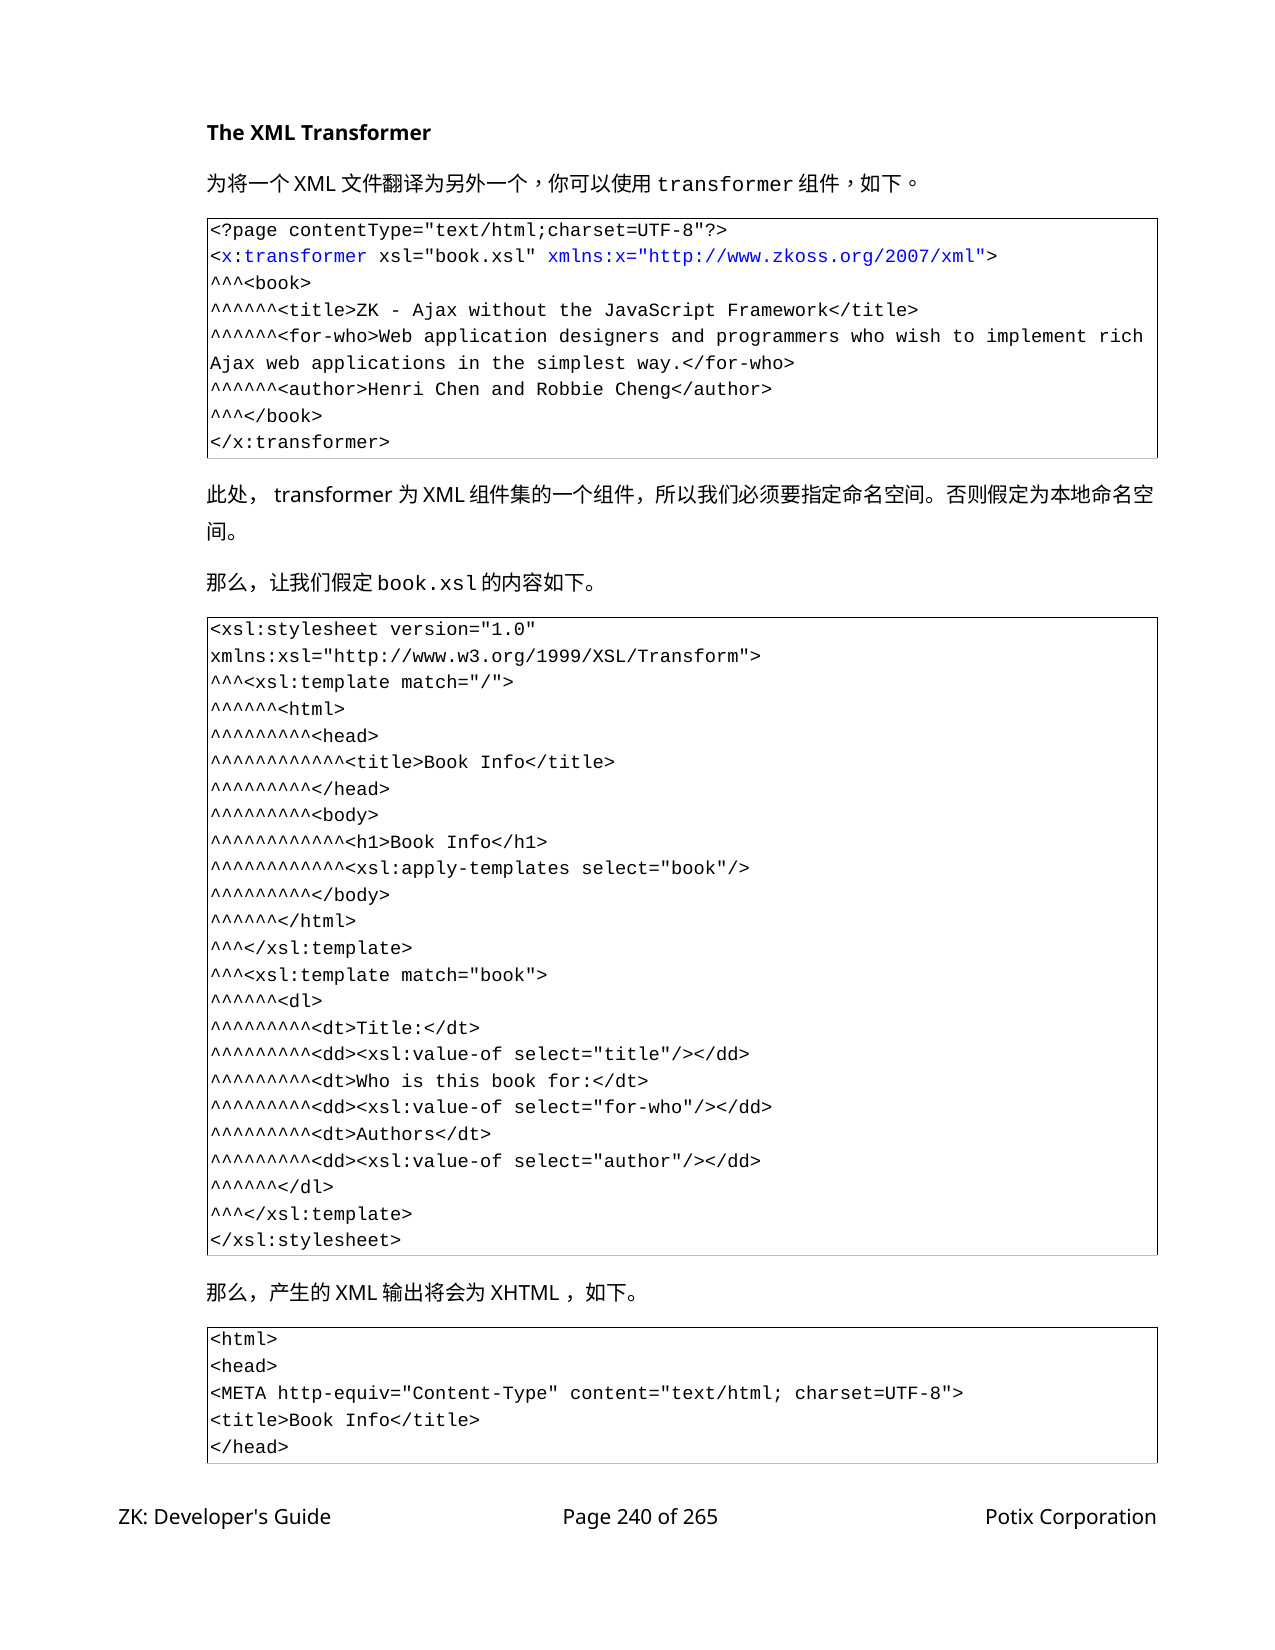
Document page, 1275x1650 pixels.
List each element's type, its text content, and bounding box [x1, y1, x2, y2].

text 那么，让我们假定book.xsl的内容如下。 [207, 566, 1157, 597]
text <title>Book Info</title> [208, 1408, 1157, 1432]
subtitle The XML Transformer [207, 118, 1157, 146]
text 为将一个XML 文件翻译为另外一个，你可以使用transformer组件，如下。 [207, 167, 1157, 197]
text <head> [208, 1354, 1157, 1378]
text <html> [208, 1328, 1157, 1351]
text <META http-equiv="Content-Type" content="text/html; charset=UTF-8"> [208, 1381, 1157, 1405]
text </head> [208, 1435, 1157, 1463]
text <?page contentType="text/html;charset=UTF-8"?> <x:transformer xsl="book.xsl" xmlns:x="http://www.zkoss.org/2007/xml"> ^^^<book> ^^^^^^<title>ZK - Ajax without the JavaScript Framework</title> ^^^^^^<for-who>Web application designers and programmers who wish to implement rich Ajax web applications in the simplest way.</for-who> ^^^^^^<author>Henri Chen and Robbie Cheng</author> ^^^</book> </x:transformer> [208, 219, 1157, 458]
text 此处， transformer 为XML组件集的一个组件，所以我们必须要指定命名空间。否则假定为本地命名空间。 [207, 478, 1157, 546]
text 那么，产生的XML 输出将会为XHTML ，如下。 [207, 1276, 1157, 1306]
text <xsl:stylesheet version="1.0" xmlns:xsl="http://www.w3.org/1999/XSL/Transform"> ^^^<xsl:template match="/"> ^^^^^^<html> ^^^^^^^^^<head> ^^^^^^^^^^^^<title>Book Info</title> ^^^^^^^^^</head> ^^^^^^^^^<body> ^^^^^^^^^^^^<h1>Book Info</h1> ^^^^^^^^^^^^<xsl:apply-templates select="book"/> ^^^^^^^^^</body> ^^^^^^</html> ^^^</xsl:template> ^^^<xsl:template match="book"> ^^^^^^<dl> ^^^^^^^^^<dt>Title:</dt> ^^^^^^^^^<dd><xsl:value-of select="title"/></dd> ^^^^^^^^^<dt>Who is this book for:</dt> ^^^^^^^^^<dd><xsl:value-of select="for-who"/></dd> ^^^^^^^^^<dt>Authors</dt> ^^^^^^^^^<dd><xsl:value-of select="author"/></dd> ^^^^^^</dl> ^^^</xsl:template> </xsl:stylesheet> [208, 618, 1157, 1255]
